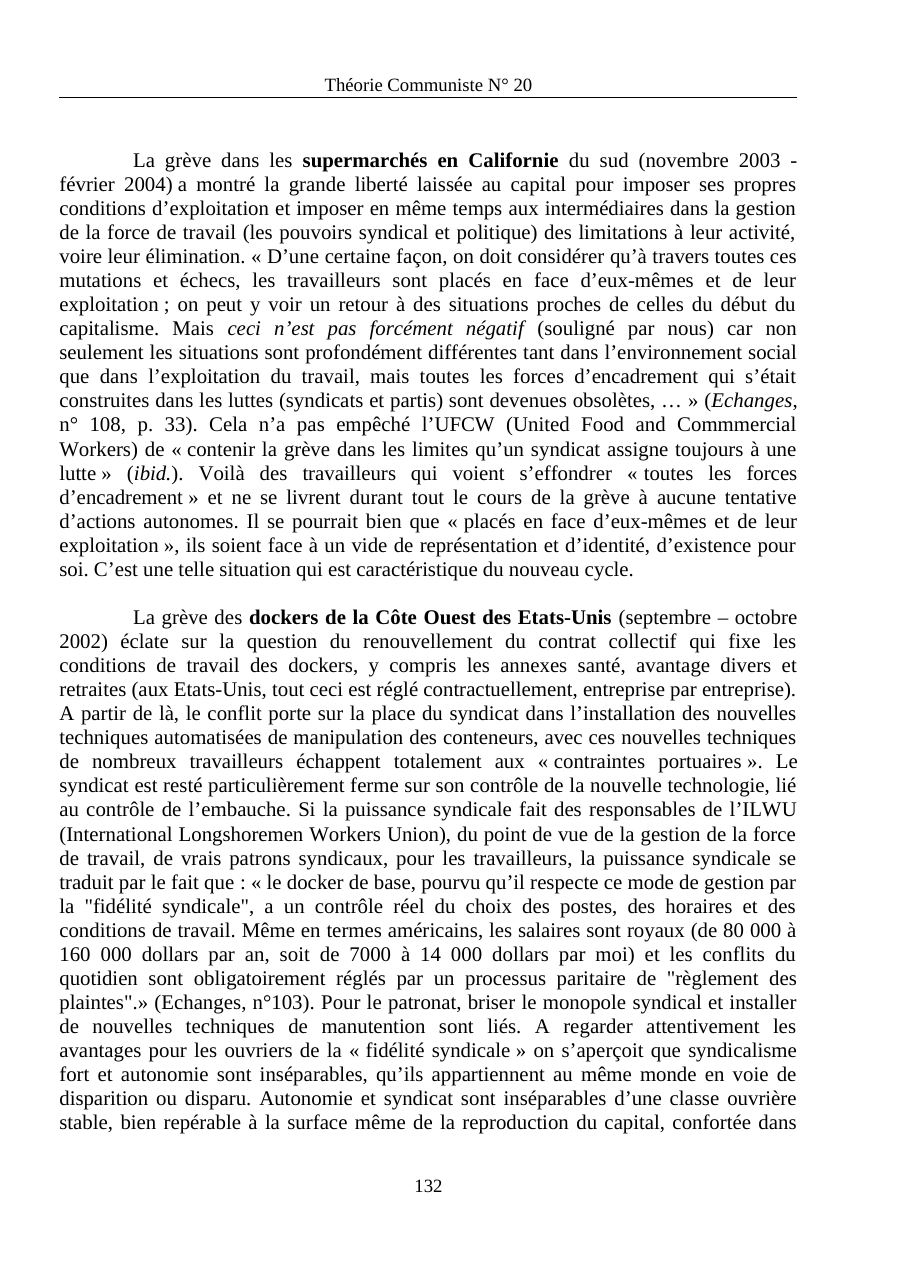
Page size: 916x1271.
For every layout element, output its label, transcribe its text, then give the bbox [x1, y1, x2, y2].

text La grève des dockers de la Côte Ouest des Etats-Unis (septembre – octobre 2002) éclate sur la question du renouvellement du contrat collectif qui fixe les conditions de travail des dockers, y compris les annexes santé, avantage divers et retraites (aux Etats-Unis, tout ceci est réglé contractuellement, entreprise par entreprise). A partir de là, le conflit porte sur la place du syndicat dans l’installation des nouvelles techniques automatisées de manipulation des conteneurs, avec ces nouvelles techniques de nombreux travailleurs échappent totalement aux « contraintes portuaires ». Le syndicat est resté particulièrement ferme sur son contrôle de la nouvelle technologie, lié au contrôle de l’embauche. Si la puissance syndicale fait des responsables de l’ILWU (International Longshoremen Workers Union), du point de vue de la gestion de la force de travail, de vrais patrons syndicaux, pour les travailleurs, la puissance syndicale se traduit par le fait que : « le docker de base, pourvu qu’il respecte ce mode de gestion par la "fidélité syndicale", a un contrôle réel du choix des postes, des horaires et des conditions de travail. Même en termes américains, les salaires sont royaux (de 80 000 à 160 000 dollars par an, soit de 7000 à 14 000 dollars par moi) et les conflits du quotidien sont obligatoirement réglés par un processus paritaire de "règlement des plaintes".» (Echanges, n°103). Pour le patronat, briser le monopole syndical et installer de nouvelles techniques de manutention sont liés. A regarder attentivement les avantages pour les ouvriers de la « fidélité syndicale » on s’aperçoit que syndicalisme fort et autonomie sont inséparables, qu’ils appartiennent au même monde en voie de disparition ou disparu. Autonomie et syndicat sont inséparables d’une classe ouvrière stable, bien repérable à la surface même de la reproduction du capital, confortée dans [59, 605, 797, 1134]
text La grève dans les supermarchés en Californie du sud (novembre 2003 - février 2004) a montré la grande liberté laissée au capital pour imposer ses propres conditions d’exploitation et imposer en même temps aux intermédiaires dans la gestion de la force de travail (les pouvoirs syndical et politique) des limitations à leur activité, voire leur élimination. « D’une certaine façon, on doit considérer qu’à travers toutes ces mutations et échecs, les travailleurs sont placés en face d’eux-mêmes et de leur exploitation ; on peut y voir un retour à des situations proches de celles du début du capitalisme. Mais ceci n’est pas forcément négatif (souligné par nous) car non seulement les situations sont profondément différentes tant dans l’environnement social que dans l’exploitation du travail, mais toutes les forces d’encadrement qui s’était construites dans les luttes (syndicats et partis) sont devenues obsolètes, … » (Echanges, n° 108, p. 33). Cela n’a pas empêché l’UFCW (United Food and Commmercial Workers) de « contenir la grève dans les limites qu’un syndicat assigne toujours à une lutte » (ibid.). Voilà des travailleurs qui voient s’effondrer « toutes les forces d’encadrement » et ne se livrent durant tout le cours de la grève à aucune tentative d’actions autonomes. Il se pourrait bien que « placés en face d’eux-mêmes et de leur exploitation », ils soient face à un vide de représentation et d’identité, d’existence pour soi. C’est une telle situation qui est caractéristique du nouveau cycle. [59, 148, 797, 581]
